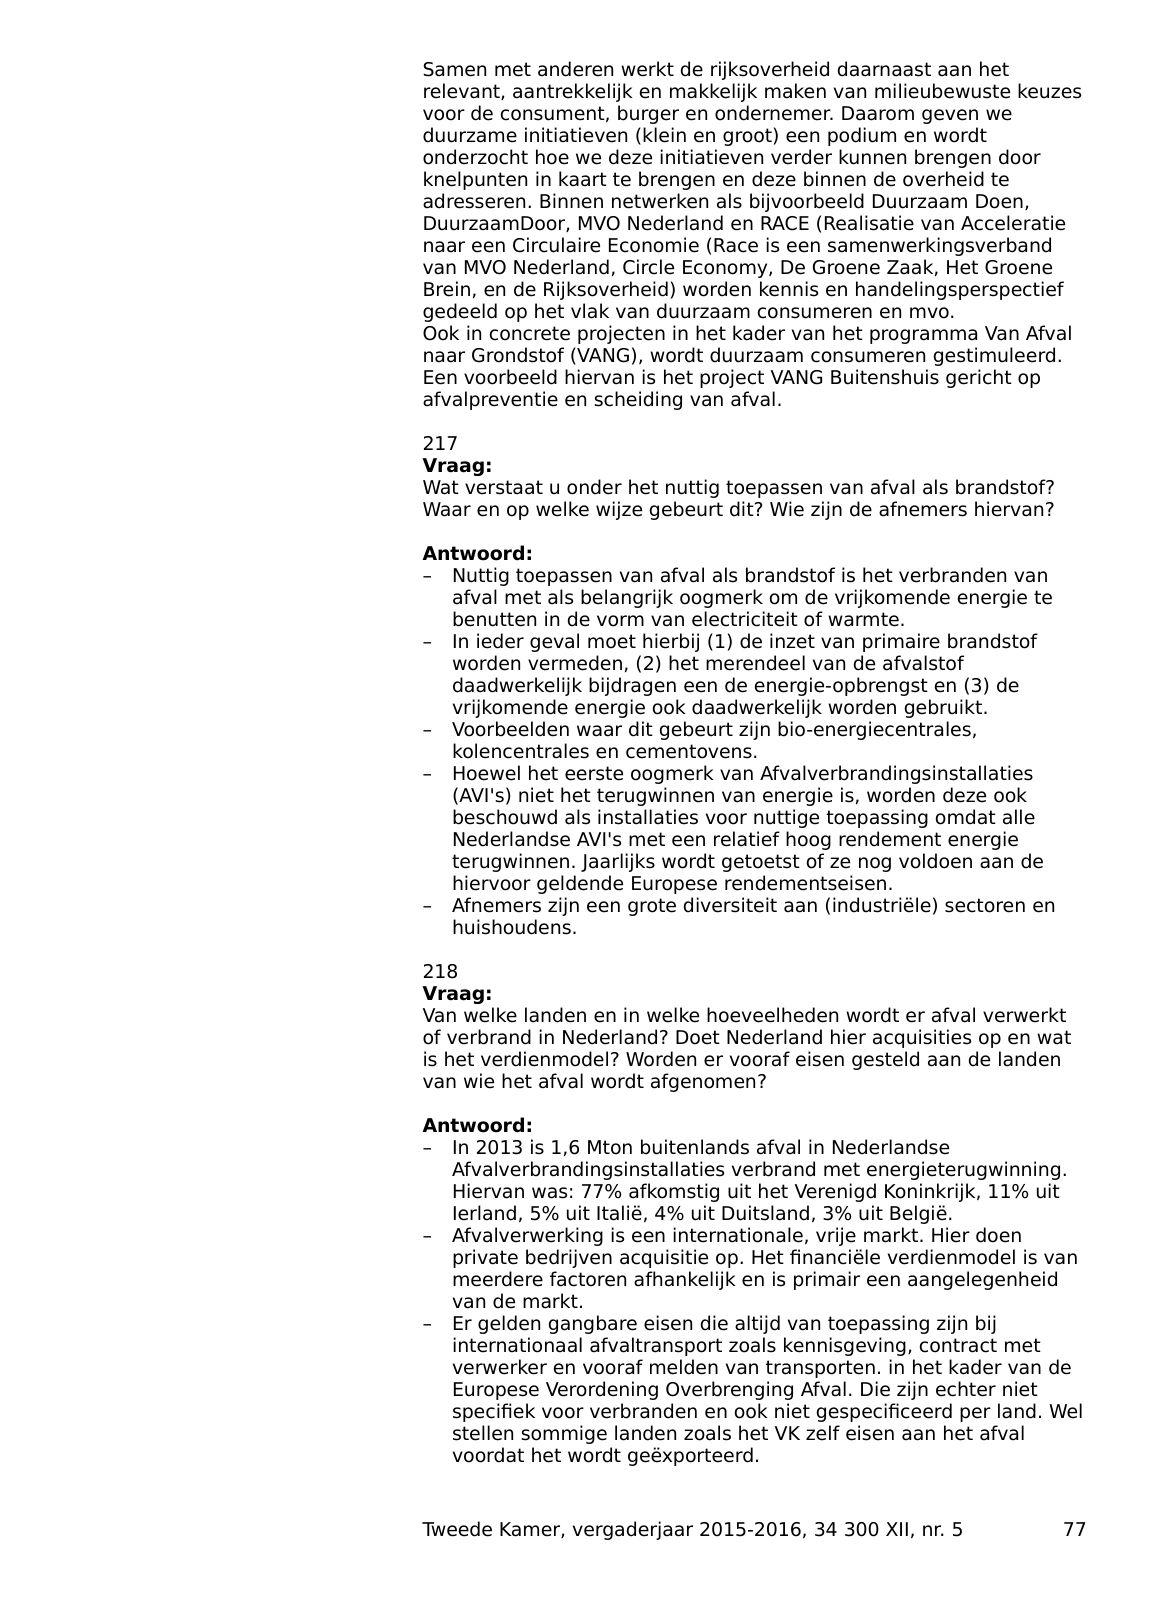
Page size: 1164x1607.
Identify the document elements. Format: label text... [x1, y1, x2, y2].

text 217 [422, 433, 1087, 455]
text – Afnemers zijn een grote diversiteit aan (industriële) sectoren en huishoudens. [422, 895, 1087, 939]
text – Hoewel het eerste oogmerk van Afvalverbrandingsinstallaties (AVI's) niet het terugwinnen van energie is, worden deze ook beschouwd als installaties voor nuttige toepassing omdat alle Nederlandse AVI's met een relatief hoog rendement energie terugwinnen. Jaarlijks wordt getoetst of ze nog voldoen aan de hiervoor geldende Europese rendementseisen. [422, 763, 1087, 895]
text – Er gelden gangbare eisen die altijd van toepassing zijn bij internationaal afvaltransport zoals kennisgeving, contract met verwerker en vooraf melden van transporten. in het kader van de Europese Verordening Overbrenging Afval. Die zijn echter niet specifiek voor verbranden en ook niet gespecificeerd per land. Wel stellen sommige landen zoals het VK zelf eisen aan het afval voordat het wordt geëxporteerd. [422, 1313, 1087, 1467]
text – Voorbeelden waar dit gebeurt zijn bio-energiecentrales, kolencentrales en cementovens. [422, 719, 1087, 763]
text Samen met anderen werkt de rijksoverheid daarnaast aan het relevant, aantrekkelijk en makkelijk maken van milieubewuste keuzes voor de consument, burger en ondernemer. Daarom geven we duurzame initiatieven (klein en groot) een podium en wordt onderzocht hoe we deze initiatieven verder kunnen brengen door knelpunten in kaart te brengen en deze binnen de overheid te adresseren. Binnen netwerken als bijvoorbeeld Duurzaam Doen, DuurzaamDoor, MVO Nederland en RACE (Realisatie van Acceleratie naar een Circulaire Economie (Race is een samenwerkingsverband van MVO Nederland, Circle Economy, De Groene Zaak, Het Groene Brein, en de Rijksoverheid) worden kennis en handelingsperspectief gedeeld op het vlak van duurzaam consumeren en mvo. [422, 59, 1087, 323]
text Antwoord: [422, 543, 1087, 565]
text – Afvalverwerking is een internationale, vrije markt. Hier doen private bedrijven acquisitie op. Het financiële verdienmodel is van meerdere factoren afhankelijk en is primair een aangelegenheid van de markt. [422, 1225, 1087, 1313]
text – In ieder geval moet hierbij (1) de inzet van primaire brandstof worden vermeden, (2) het merendeel van de afvalstof daadwerkelijk bijdragen een de energie-opbrengst en (3) de vrijkomende energie ook daadwerkelijk worden gebruikt. [422, 631, 1087, 719]
text Wat verstaat u onder het nuttig toepassen van afval als brandstof? Waar en op welke wijze gebeurt dit? Wie zijn de afnemers hiervan? [422, 477, 1087, 521]
text Vraag: [422, 983, 1087, 1005]
text Ook in concrete projecten in het kader van het programma Van Afval naar Grondstof (VANG), wordt duurzaam consumeren gestimuleerd. Een voorbeeld hiervan is het project VANG Buitenshuis gericht op afvalpreventie en scheiding van afval. [422, 323, 1087, 411]
text – Nuttig toepassen van afval als brandstof is het verbranden van afval met als belangrijk oogmerk om de vrijkomende energie te benutten in de vorm van electriciteit of warmte. [422, 565, 1087, 631]
text 218 [422, 961, 1087, 983]
text Van welke landen en in welke hoeveelheden wordt er afval verwerkt of verbrand in Nederland? Doet Nederland hier acquisities op en wat is het verdienmodel? Worden er vooraf eisen gesteld aan de landen van wie het afval wordt afgenomen? [422, 1005, 1087, 1093]
text – In 2013 is 1,6 Mton buitenlands afval in Nederlandse Afvalverbrandingsinstallaties verbrand met energieterugwinning. Hiervan was: 77% afkomstig uit het Verenigd Koninkrijk, 11% uit Ierland, 5% uit Italië, 4% uit Duitsland, 3% uit België. [422, 1137, 1087, 1225]
text Antwoord: [422, 1115, 1087, 1137]
text Vraag: [422, 455, 1087, 477]
